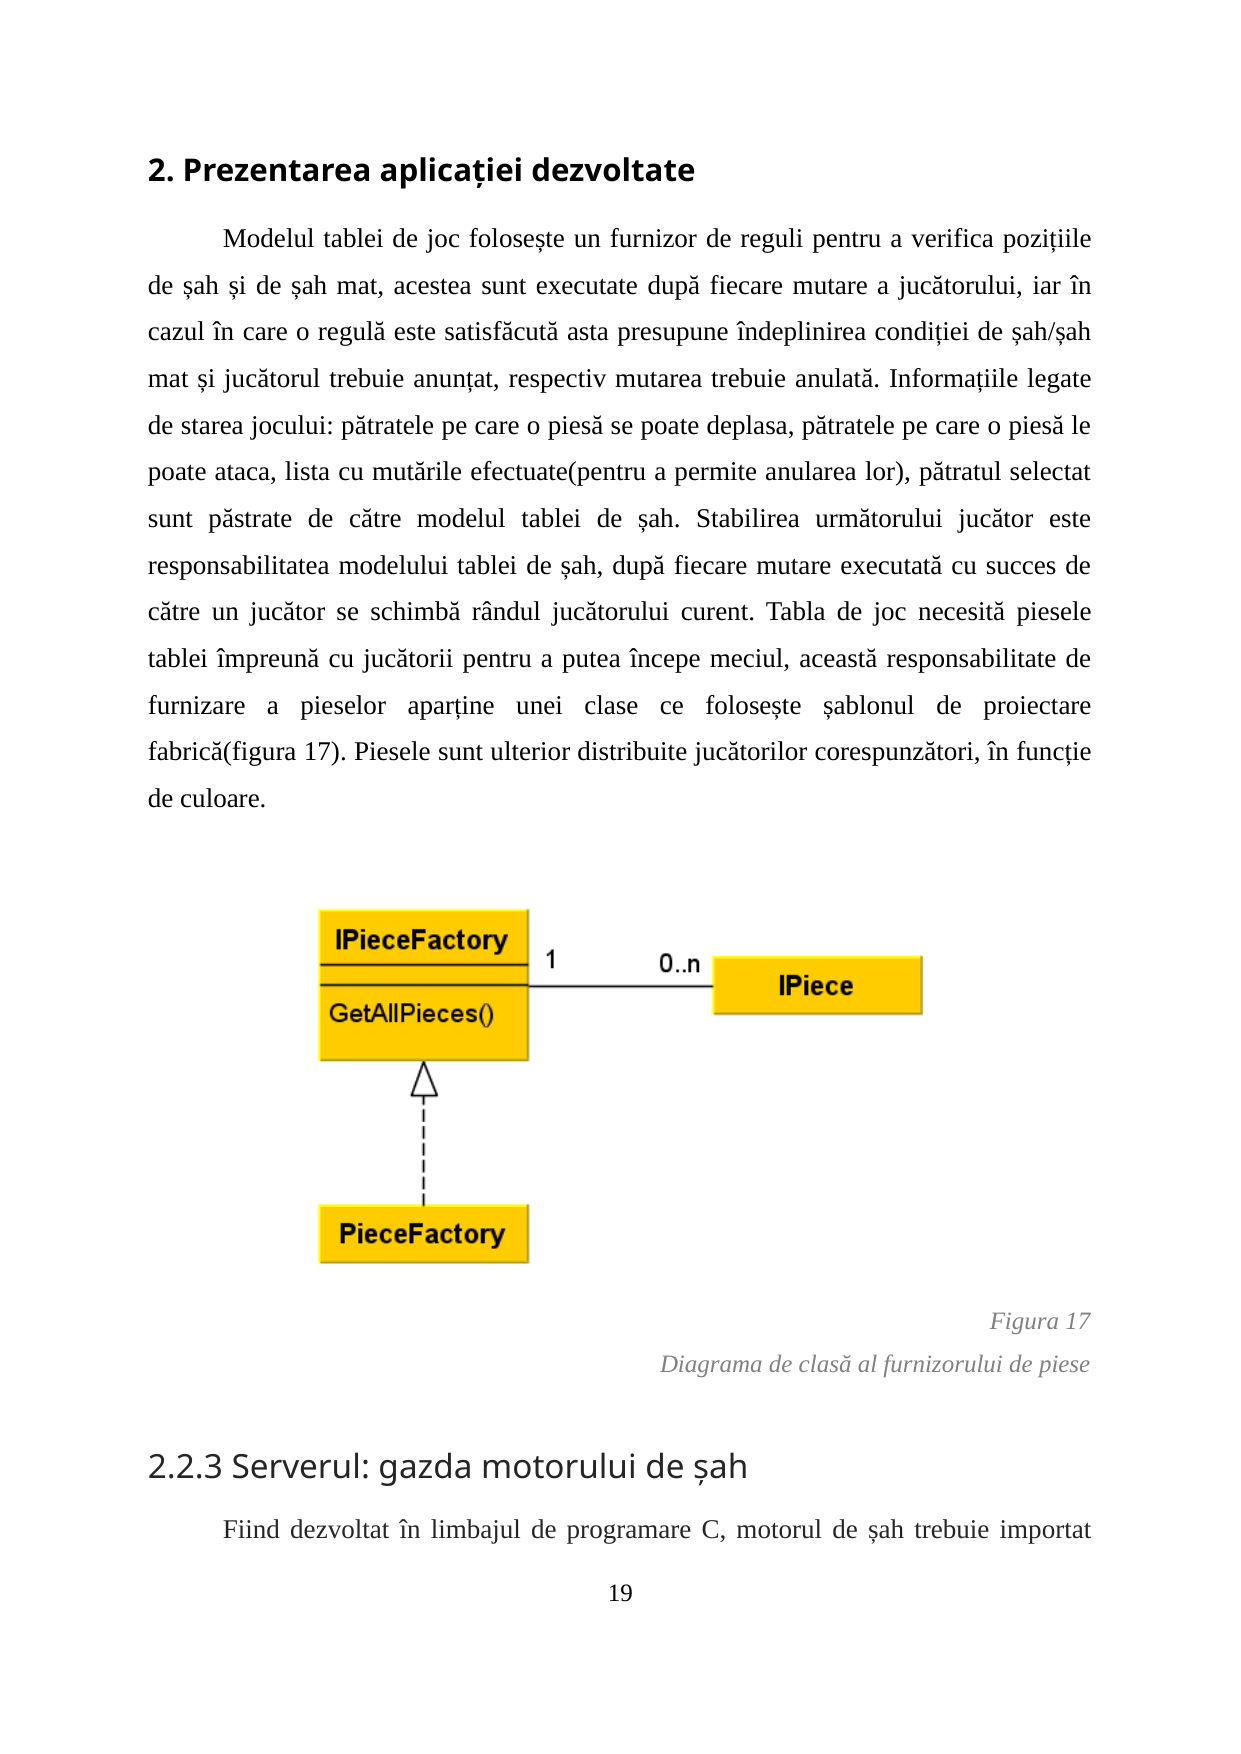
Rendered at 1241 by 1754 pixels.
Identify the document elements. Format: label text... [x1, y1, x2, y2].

text Figura 17 [148, 1292, 1093, 1335]
picture [287, 879, 953, 1292]
text Modelul tablei de joc folosește un furnizor de reguli pentru a verifica pozițiile de șah și de șah mat, acestea sunt executate după fiecare mutare a jucătorului, iar în cazul în care o regulă este satisfăcută asta presupune îndeplinirea condiției de șah/șah mat și jucătorul trebuie anunțat, respectiv mutarea trebuie anulată. Informațiile legate de starea jocului: pătratele pe care o piesă se poate deplasa, pătratele pe care o piesă le poate ataca, lista cu mutările efectuate(pentru a permite anularea lor), pătratul selectat sunt păstrate de către modelul tablei de șah. Stabilirea următorului jucător este responsabilitatea modelului tablei de șah, după fiecare mutare executată cu succes de către un jucător se schimbă rândul jucătorului curent. Tabla de joc necesită piesele tablei împreună cu jucătorii pentru a putea începe meciul, această responsabilitate de furnizare a pieselor aparține unei clase ce folosește șablonul de proiectare fabrică(figura 17). Piesele sunt ulterior distribuite jucătorilor corespunzători, în funcție de culoare. [148, 220, 1093, 813]
text Fiind dezvoltat în limbajul de programare C, motorul de șah trebuie importat [148, 1511, 1093, 1544]
text Diagrama de clasă al furnizorului de piese [148, 1349, 1093, 1378]
text 2.2.3 Serverul: gazda motorului de șah [148, 1443, 1093, 1488]
